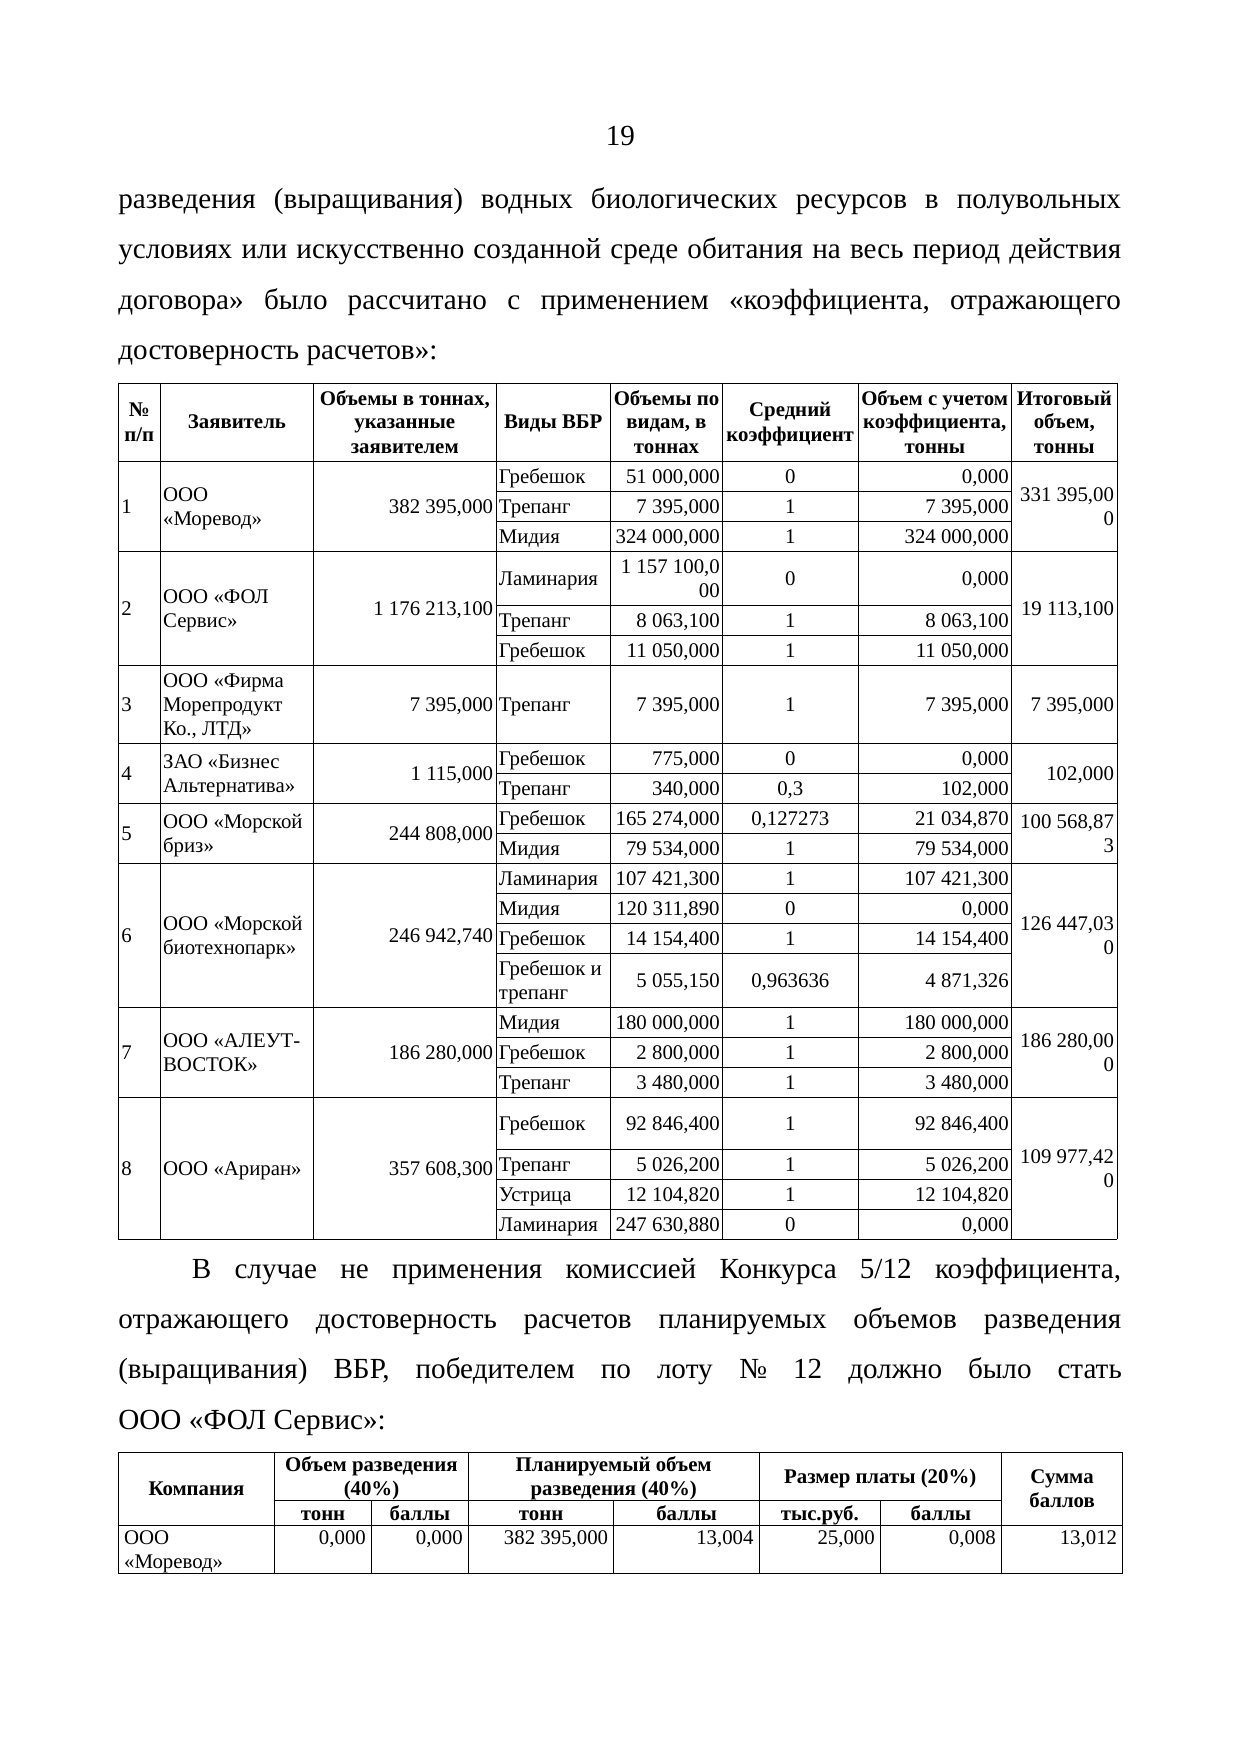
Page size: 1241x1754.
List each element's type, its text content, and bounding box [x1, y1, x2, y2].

table_cell 0 [723, 744, 858, 773]
table_cell 244 808,000 [314, 804, 496, 863]
table_cell Устрица [497, 1180, 610, 1209]
table_cell 1 [723, 924, 858, 953]
table_cell 102,000 [1012, 744, 1117, 803]
table_cell 5 055,150 [611, 954, 722, 1007]
table_cell 5 [119, 804, 160, 863]
table_cell ООО «Моревод» [161, 462, 313, 551]
table_cell 14 154,400 [859, 924, 1011, 953]
table_cell 0,000 [372, 1526, 468, 1573]
table_cell 0 [723, 462, 858, 491]
table_cell тонн [469, 1501, 613, 1524]
table_cell 14 154,400 [611, 924, 722, 953]
table_cell 0,000 [859, 552, 1011, 604]
table_cell тыс.руб. [760, 1501, 880, 1524]
table_cell 1 [119, 462, 160, 551]
table_header Компания [119, 1453, 274, 1524]
table_cell 0,3 [723, 774, 858, 803]
table_cell 109 977,420 [1012, 1098, 1117, 1239]
text разведения (выращивания) водных биологических ресурсов в полувольных условиях или искусственно созданной среде обитания на весь период действия договора» было рассчитано с применением «коэффициента, отражающего достоверность расчетов»: [118, 181, 1122, 366]
table_cell 1 115,000 [314, 744, 496, 803]
table_cell 180 000,000 [859, 1008, 1011, 1037]
table_cell 19 113,100 [1012, 552, 1117, 664]
table_cell 0,963636 [723, 954, 858, 1007]
table_cell баллы [881, 1501, 1001, 1524]
table_cell 246 942,740 [314, 864, 496, 1007]
table_cell 7 395,000 [859, 492, 1011, 521]
table_cell 1 [723, 492, 858, 521]
table_cell 0 [723, 552, 858, 604]
table_cell 8 [119, 1098, 160, 1239]
table_cell 180 000,000 [611, 1008, 722, 1037]
table_cell 11 050,000 [611, 636, 722, 664]
table_cell 2 800,000 [611, 1038, 722, 1067]
table_cell Трепанг [497, 1150, 610, 1179]
table_cell ООО «Ариран» [161, 1098, 313, 1239]
table_cell 12 104,820 [611, 1180, 722, 1209]
table_cell 3 480,000 [859, 1068, 1011, 1097]
table_cell 324 000,000 [859, 522, 1011, 551]
table_cell 1 [723, 1150, 858, 1179]
table_cell 1 [723, 1068, 858, 1097]
table_cell 21 034,870 [859, 804, 1011, 833]
table_header Размер платы (20%) [760, 1453, 1001, 1500]
table_cell Мидия [497, 894, 610, 923]
table_cell 25,000 [760, 1526, 880, 1573]
table_cell ООО «ФОЛ Сервис» [161, 552, 313, 664]
table_cell 92 846,400 [859, 1098, 1011, 1149]
table_cell 102,000 [859, 774, 1011, 803]
table_cell Трепанг [497, 606, 610, 634]
table_cell 107 421,300 [859, 864, 1011, 893]
table_cell Гребешок [497, 1038, 610, 1067]
table_cell 247 630,880 [611, 1210, 722, 1239]
table_header Заявитель [161, 384, 313, 461]
table_cell 0,000 [859, 462, 1011, 491]
table_cell 120 311,890 [611, 894, 722, 923]
table_cell Ламинария [497, 1210, 610, 1239]
table_cell 11 050,000 [859, 636, 1011, 664]
table_cell 1 157 100,000 [611, 552, 722, 604]
table_header Объемы по видам, в тоннах [611, 384, 722, 461]
table_cell ООО «Фирма Морепродукт Ко., ЛТД» [161, 666, 313, 743]
table_cell 331 395,000 [1012, 462, 1117, 551]
table_cell Гребешок [497, 636, 610, 664]
table_cell 0,000 [275, 1526, 371, 1573]
table_cell Трепанг [497, 774, 610, 803]
table_cell ООО «Моревод» [119, 1526, 274, 1573]
table_cell ООО «АЛЕУТ-ВОСТОК» [161, 1008, 313, 1097]
table_cell 0 [723, 1210, 858, 1239]
table_cell баллы [614, 1501, 759, 1524]
table_cell 1 [723, 522, 858, 551]
table_cell 0,000 [859, 1210, 1011, 1239]
table_cell 8 063,100 [859, 606, 1011, 634]
table_cell 51 000,000 [611, 462, 722, 491]
table_cell баллы [372, 1501, 468, 1524]
table_cell ООО «Морской бриз» [161, 804, 313, 863]
table_cell 1 [723, 864, 858, 893]
table_cell 382 395,000 [314, 462, 496, 551]
table_cell 7 395,000 [859, 666, 1011, 743]
table_header Итоговый объем, тонны [1012, 384, 1117, 461]
table_cell 324 000,000 [611, 522, 722, 551]
table_cell 7 395,000 [314, 666, 496, 743]
table_cell 126 447,030 [1012, 864, 1117, 1007]
table_cell 13,004 [614, 1526, 759, 1573]
table_header Средний коэффициент [723, 384, 858, 461]
table_header Объемы в тоннах, указанные заявителем [314, 384, 496, 461]
table_header Объем с учетом коэффициента, тонны [859, 384, 1011, 461]
table_cell 0,127273 [723, 804, 858, 833]
table_cell 7 [119, 1008, 160, 1097]
table_cell 1 176 213,100 [314, 552, 496, 664]
table_cell 0 [723, 894, 858, 923]
table_cell 357 608,300 [314, 1098, 496, 1239]
text В случае не применения комиссией Конкурса 5/12 коэффициента, отражающего достоверность расчетов планируемых объемов разведения (выращивания) ВБР, победителем по лоту № 12 должно было стать ООО «ФОЛ Сервис»: [118, 1251, 1122, 1435]
table_cell 3 [119, 666, 160, 743]
table_cell 4 [119, 744, 160, 803]
table_cell 100 568,873 [1012, 804, 1117, 863]
table_cell 107 421,300 [611, 864, 722, 893]
table_cell 5 026,200 [611, 1150, 722, 1179]
table_header Планируемый объем разведения (40%) [469, 1453, 759, 1500]
table_cell 79 534,000 [859, 834, 1011, 863]
table_cell 2 [119, 552, 160, 664]
table_header Виды ВБР [497, 384, 610, 461]
table_cell 7 395,000 [611, 666, 722, 743]
table_cell 1 [723, 636, 858, 664]
table_cell 3 480,000 [611, 1068, 722, 1097]
table_cell Гребешок [497, 924, 610, 953]
table_cell Трепанг [497, 666, 610, 743]
table_cell 79 534,000 [611, 834, 722, 863]
table_cell 8 063,100 [611, 606, 722, 634]
table_cell 186 280,000 [314, 1008, 496, 1097]
table_cell 1 [723, 1098, 858, 1149]
table_header № п/п [119, 384, 160, 461]
table_cell 1 [723, 1038, 858, 1067]
table_header Сумма баллов [1002, 1453, 1122, 1524]
table_cell Мидия [497, 1008, 610, 1037]
table_cell 0,008 [881, 1526, 1001, 1573]
table_cell 1 [723, 1008, 858, 1037]
table_cell ООО «Морской биотехнопарк» [161, 864, 313, 1007]
table_cell 1 [723, 666, 858, 743]
table_cell 5 026,200 [859, 1150, 1011, 1179]
table_cell 7 395,000 [1012, 666, 1117, 743]
table_cell 186 280,000 [1012, 1008, 1117, 1097]
table_cell Ламинария [497, 552, 610, 604]
table_cell Гребешок и трепанг [497, 954, 610, 1007]
table_cell Гребешок [497, 804, 610, 833]
table_cell 4 871,326 [859, 954, 1011, 1007]
table_cell Мидия [497, 522, 610, 551]
table_cell Ламинария [497, 864, 610, 893]
table_cell 1 [723, 834, 858, 863]
table_cell Трепанг [497, 492, 610, 521]
table_cell ЗАО «Бизнес Альтернатива» [161, 744, 313, 803]
table_cell 6 [119, 864, 160, 1007]
table_cell 775,000 [611, 744, 722, 773]
table_cell 2 800,000 [859, 1038, 1011, 1067]
table_cell Гребешок [497, 1098, 610, 1149]
table_cell 382 395,000 [469, 1526, 613, 1573]
table_cell 13,012 [1002, 1526, 1122, 1573]
table_cell 340,000 [611, 774, 722, 803]
table_cell 0,000 [859, 744, 1011, 773]
table_cell Трепанг [497, 1068, 610, 1097]
table_cell Гребешок [497, 462, 610, 491]
table_cell 165 274,000 [611, 804, 722, 833]
table_cell Мидия [497, 834, 610, 863]
table_cell 92 846,400 [611, 1098, 722, 1149]
table_cell 0,000 [859, 894, 1011, 923]
table_cell Гребешок [497, 744, 610, 773]
table_cell 12 104,820 [859, 1180, 1011, 1209]
table_cell 1 [723, 606, 858, 634]
table_header Объем разведения (40%) [275, 1453, 468, 1500]
table_cell 1 [723, 1180, 858, 1209]
table_cell 7 395,000 [611, 492, 722, 521]
table_cell тонн [275, 1501, 371, 1524]
